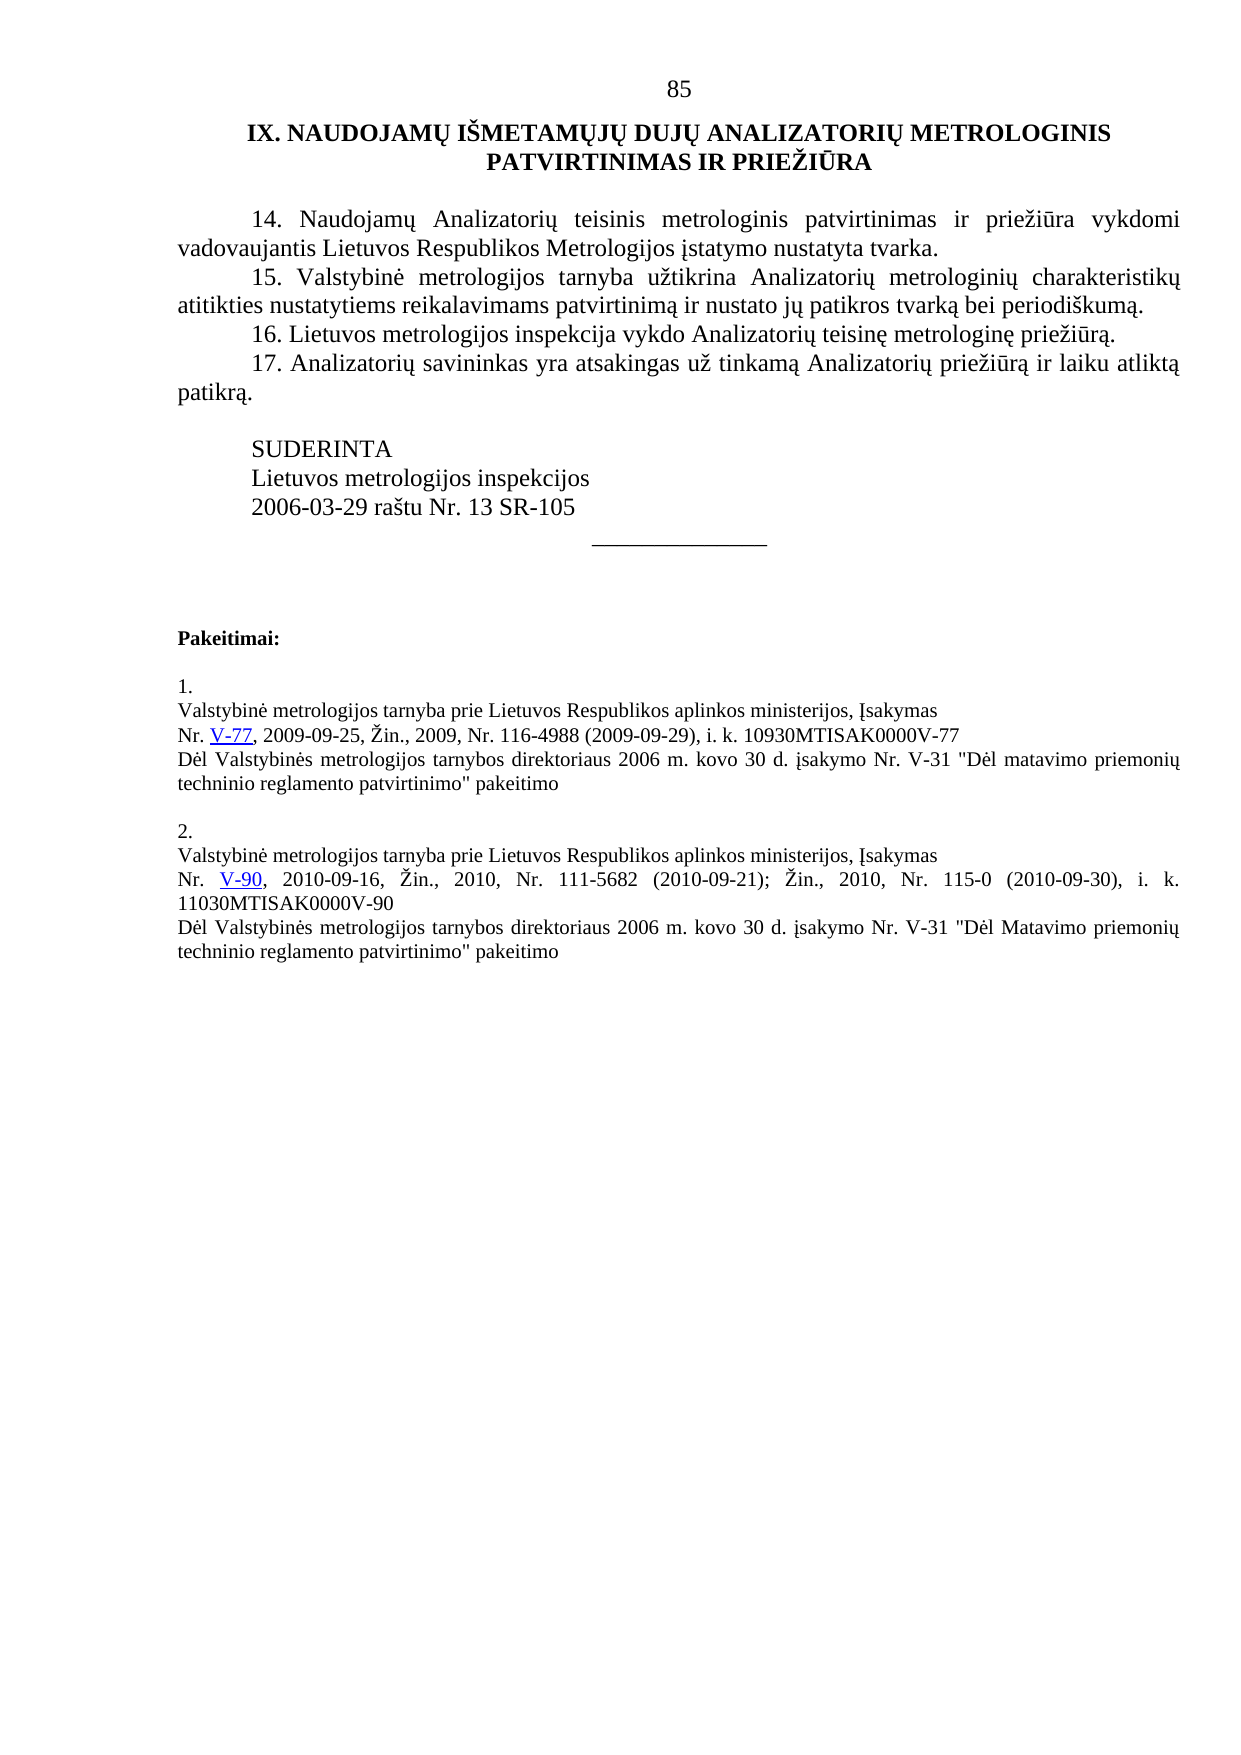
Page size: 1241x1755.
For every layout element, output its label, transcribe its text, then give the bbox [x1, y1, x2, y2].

text SUDERINTA [177, 434, 1181, 463]
text Valstybinė metrologijos tarnyba prie Lietuvos Respublikos aplinkos ministerijos, Įsakymas [177, 843, 1181, 867]
text ______________ [177, 521, 1181, 549]
text Dėl Valstybinės metrologijos tarnybos direktoriaus 2006 m. kovo 30 d. įsakymo Nr. V-31 "Dėl matavimo priemonių techninio reglamento patvirtinimo" pakeitimo [177, 747, 1181, 795]
text IX. NAUDOJAMŲ IŠMETAMŲJŲ DUJŲ ANALIZATORIŲ METROLOGINIS PATVIRTINIMAS IR PRIEŽIŪRA [177, 118, 1181, 176]
text Pakeitimai: [177, 626, 1181, 650]
text Dėl Valstybinės metrologijos tarnybos direktoriaus 2006 m. kovo 30 d. įsakymo Nr. V-31 "Dėl Matavimo priemonių techninio reglamento patvirtinimo" pakeitimo [177, 915, 1181, 963]
text 15. Valstybinė metrologijos tarnyba užtikrina Analizatorių metrologinių charakteristikų atitikties nustatytiems reikalavimams patvirtinimą ir nustato jų patikros tvarką bei periodiškumą. [177, 262, 1181, 319]
text 14. Naudojamų Analizatorių teisinis metrologinis patvirtinimas ir priežiūra vykdomi vadovaujantis Lietuvos Respublikos Metrologijos įstatymo nustatyta tvarka. [177, 204, 1181, 262]
text 1. [177, 674, 1181, 698]
text 2006-03-29 raštu Nr. 13 SR-105 [177, 492, 1181, 521]
text Nr. V-77, 2009-09-25, Žin., 2009, Nr. 116-4988 (2009-09-29), i. k. 10930MTISAK0000V-77 [177, 722, 1181, 747]
text 16. Lietuvos metrologijos inspekcija vykdo Analizatorių teisinę metrologinę priežiūrą. [177, 319, 1181, 348]
text Lietuvos metrologijos inspekcijos [177, 463, 1181, 492]
text Nr. V-90, 2010-09-16, Žin., 2010, Nr. 111-5682 (2010-09-21); Žin., 2010, Nr. 115-0 (2010-09-30), i. k. 11030MTISAK0000V-90 [177, 867, 1181, 915]
text 17. Analizatorių savininkas yra atsakingas už tinkamą Analizatorių priežiūrą ir laiku atliktą patikrą. [177, 348, 1181, 406]
text 2. [177, 819, 1181, 843]
text Valstybinė metrologijos tarnyba prie Lietuvos Respublikos aplinkos ministerijos, Įsakymas [177, 698, 1181, 722]
